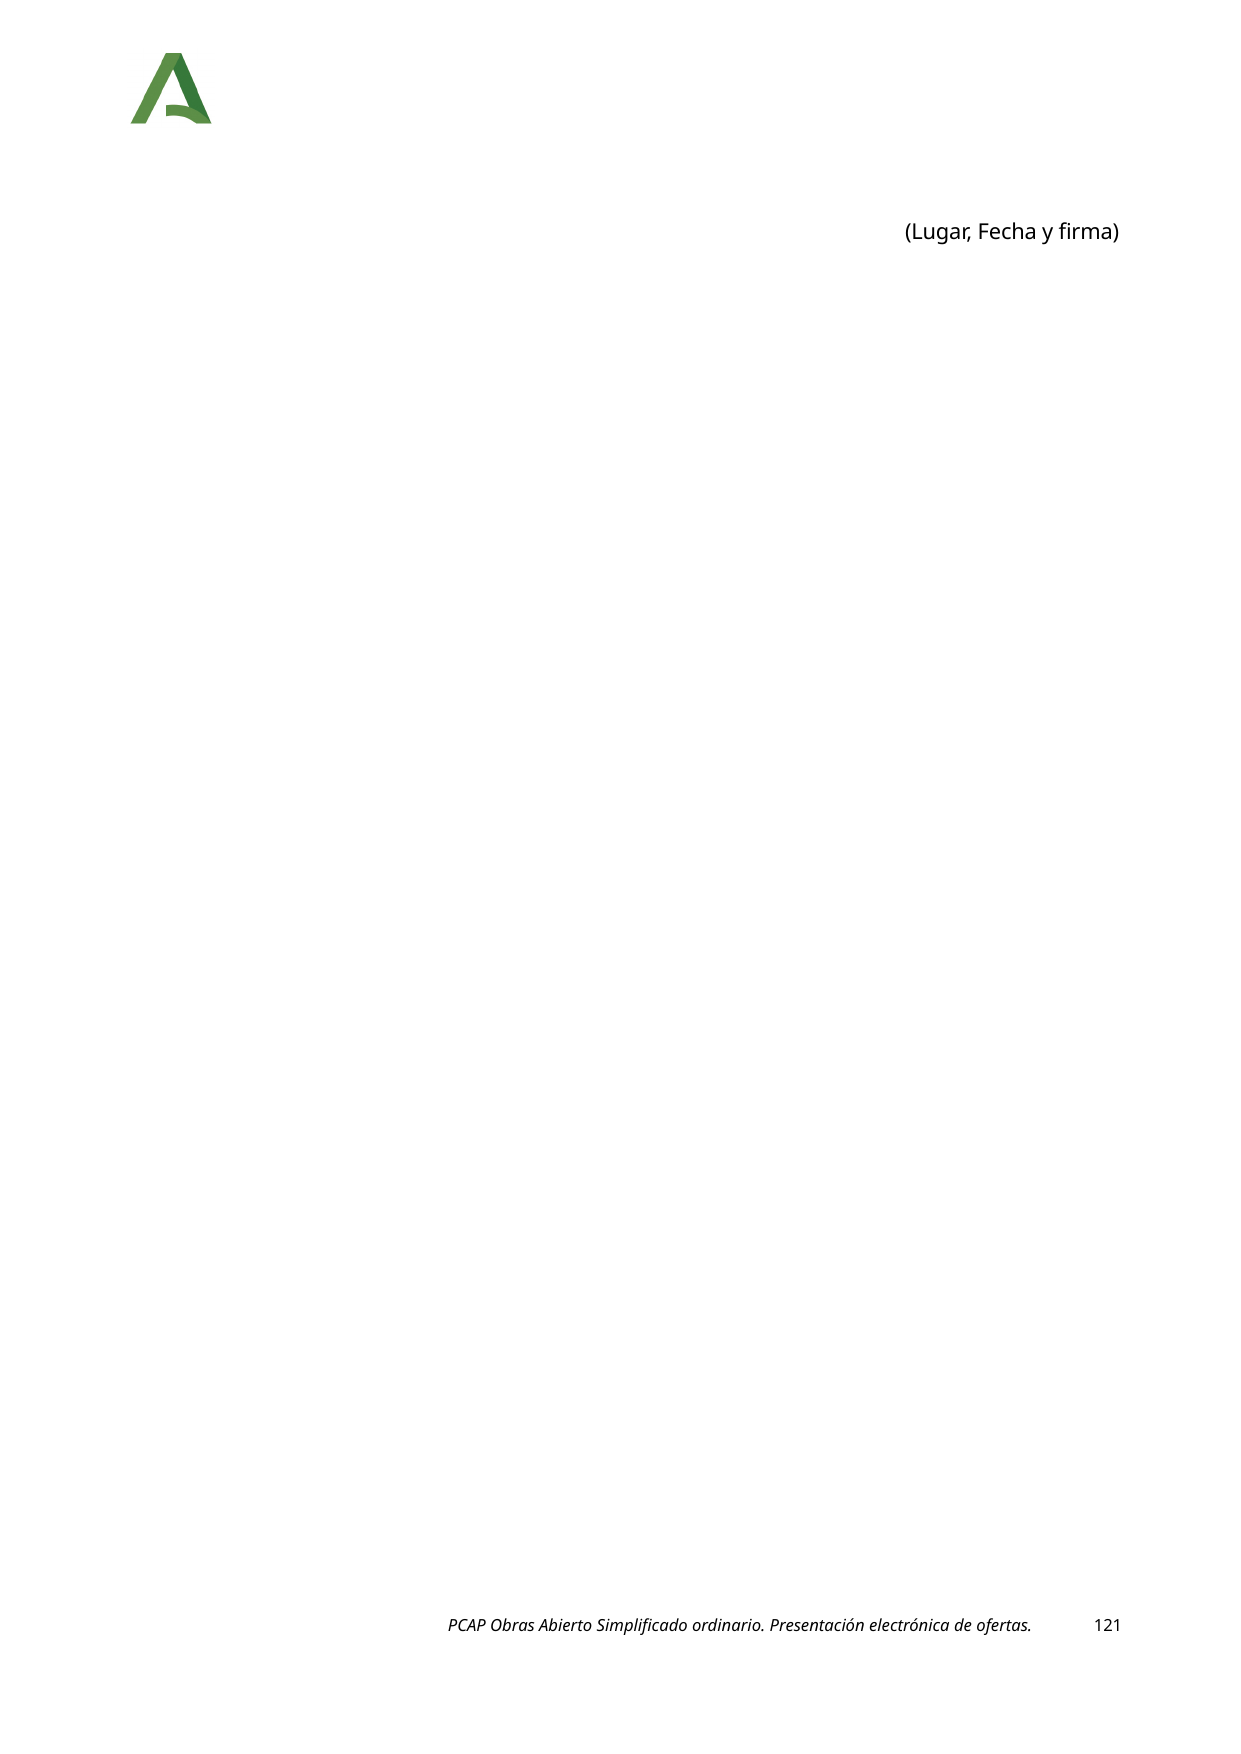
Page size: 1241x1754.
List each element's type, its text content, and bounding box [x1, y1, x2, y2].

text (Lugar, Fecha y firma) [118, 213, 1122, 245]
picture [127, 48, 216, 128]
